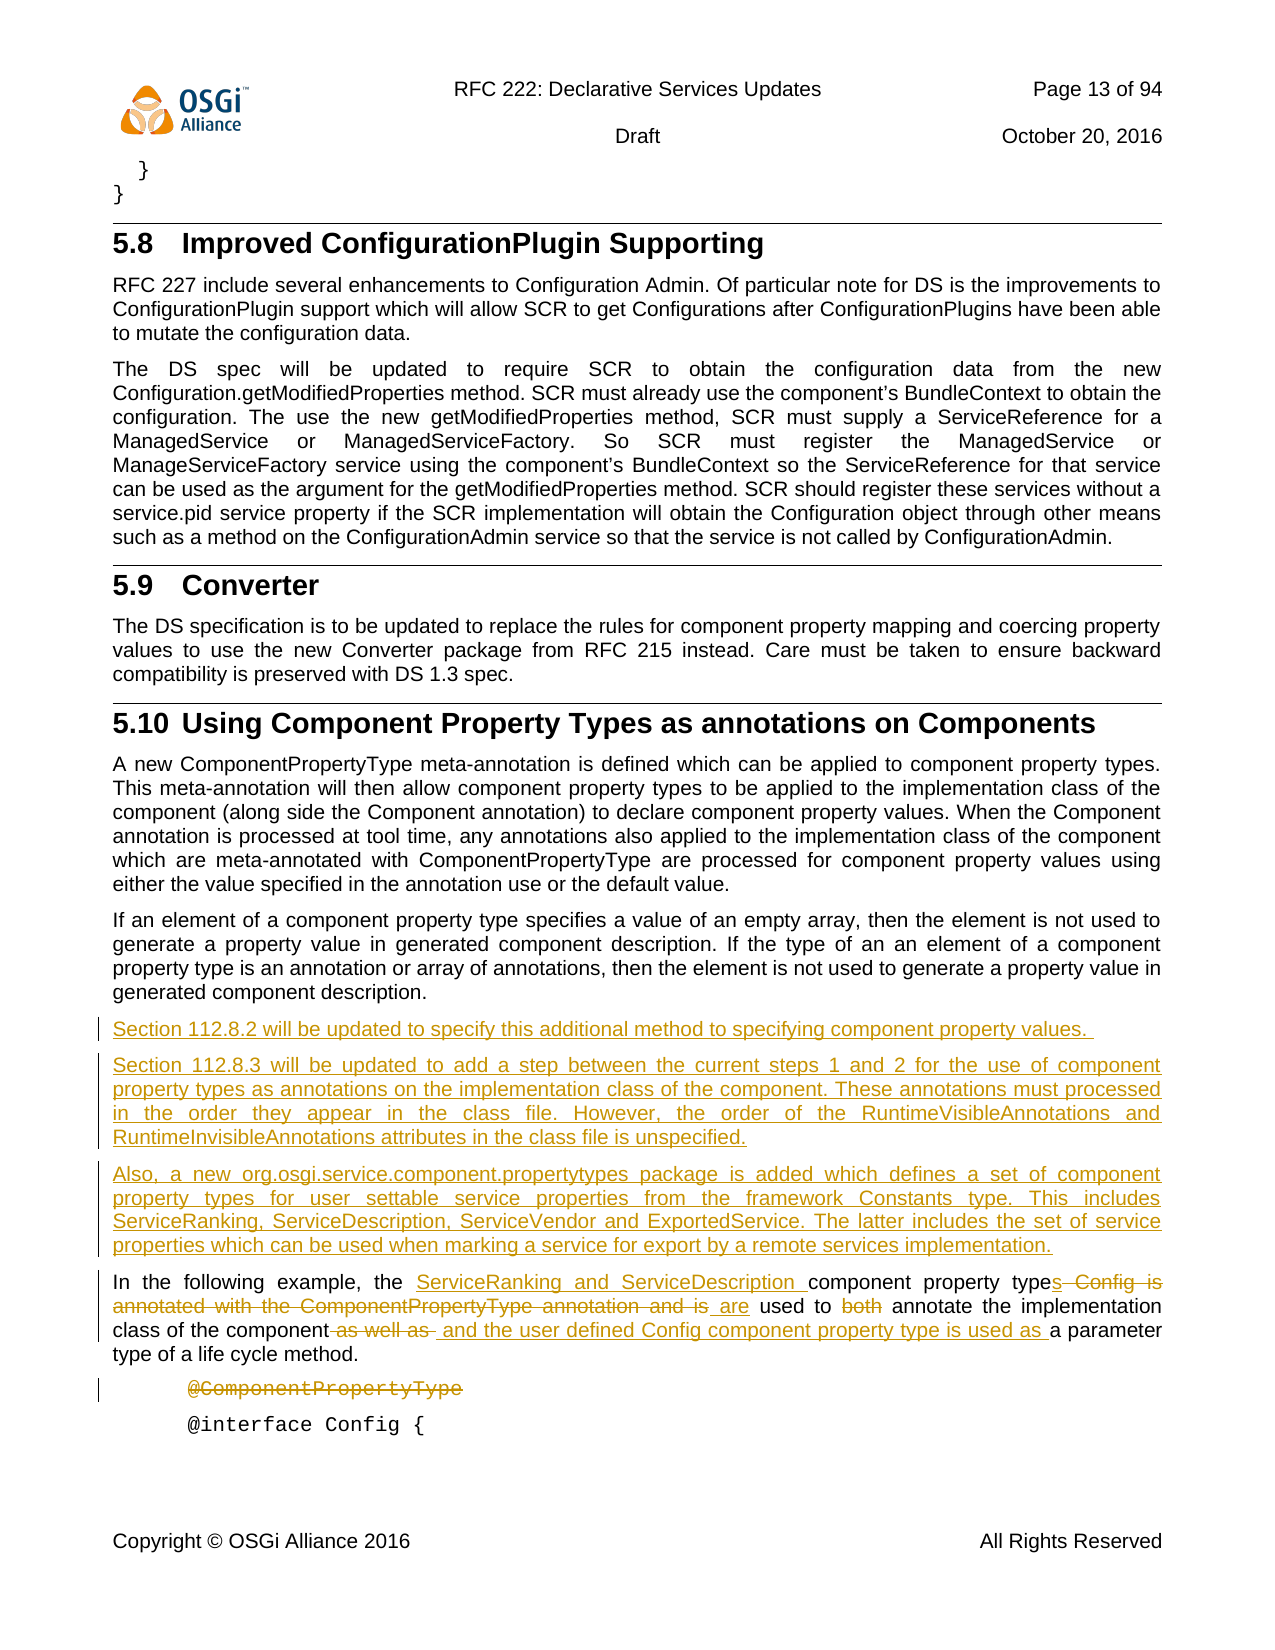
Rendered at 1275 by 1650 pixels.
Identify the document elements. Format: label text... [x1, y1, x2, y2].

text A new ComponentPropertyType meta-annotation is defined which can be applied to component property types. This meta-annotation will then allow component property types to be applied to the implementation class of the component (along side the Component annotation) to declare component property values. When the Component annotation is processed at tool time, any annotations also applied to the implementation class of the component which are meta-annotated with ComponentPropertyType are processed for component property values using either the value specified in the annotation use or the default value. [112, 752, 1162, 896]
text RuntimeInvisibleAnnotations attributes in the class file is unspecified. [112, 1123, 1162, 1149]
text The DS spec will be updated to require SCR to obtain the configuration data from the new Configuration.getModifiedProperties method. SCR must already use the component’s BundleContext to obtain the configuration. The use the new getModifiedProperties method, SCR must supply a ServiceReference for a ManagedService or ManagedServiceFactory. So SCR must register the ManagedService or ManageServiceFactory service using the component’s BundleContext so the ServiceReference for that service can be used as the argument for the getModifiedProperties method. SCR should register these services without a service.pid service property if the SCR implementation will obtain the Configuration object through other means such as a method on the ConfigurationAdmin service so that the service is not called by ConfigurationAdmin. [112, 357, 1162, 548]
text In the following example, the ServiceRanking and ServiceDescription component property types are used to annotate the implementation class of the component and the user defined Config component property type is used as a parameter type of a life cycle method. [112, 1270, 1162, 1366]
text } [112, 183, 1162, 207]
subtitle Improved ConfigurationPlugin Supporting [112, 224, 1162, 260]
text Section 112.8.3 will be updated to add a step between the current steps 1 and 2 for the use of component [112, 1053, 1162, 1074]
text property types for user settable service properties from the framework Constants type. This includes ServiceRanking, ServiceDescription, ServiceVendor and ExportedService. The latter includes the set of service [112, 1183, 1162, 1230]
text RFC 227 include several enhancements to Configuration Admin. Of particular note for DS is the improvements to ConfigurationPlugin support which will allow SCR to get Configurations after ConfigurationPlugins have been able to mutate the configuration data. [112, 272, 1162, 344]
text property types as annotations on the implementation class of the component. These annotations must processed [112, 1075, 1162, 1098]
text } [112, 159, 1162, 183]
subtitle Converter [112, 566, 1162, 602]
text Also, a new org.osgi.service.component.propertytypes package is added which defines a set of component [112, 1161, 1162, 1182]
text If an element of a component property type specifies a value of an empty array, then the element is not used to generate a property value in generated component description. If the type of an an element of a component property type is an annotation or array of annotations, then the element is not used to generate a property value in generated component description. [112, 908, 1162, 1004]
subtitle Using Component Property Types as annotations on Components [112, 704, 1162, 739]
picture [113, 78, 257, 142]
text in the order they appear in the class file. However, the order of the RuntimeVisibleAnnotations and [112, 1099, 1162, 1122]
text Section 112.8.2 will be updated to specify this additional method to specifying component property values. [112, 1017, 1162, 1041]
text properties which can be used when marking a service for export by a remote services implementation. [112, 1231, 1162, 1257]
text The DS specification is to be updated to replace the rules for component property mapping and coercing property values to use the new Converter package from RFC 215 instead. Care must be taken to ensure backward compatibility is preserved with DS 1.3 spec. [112, 614, 1162, 686]
text @interface Config { [187, 1414, 1162, 1438]
